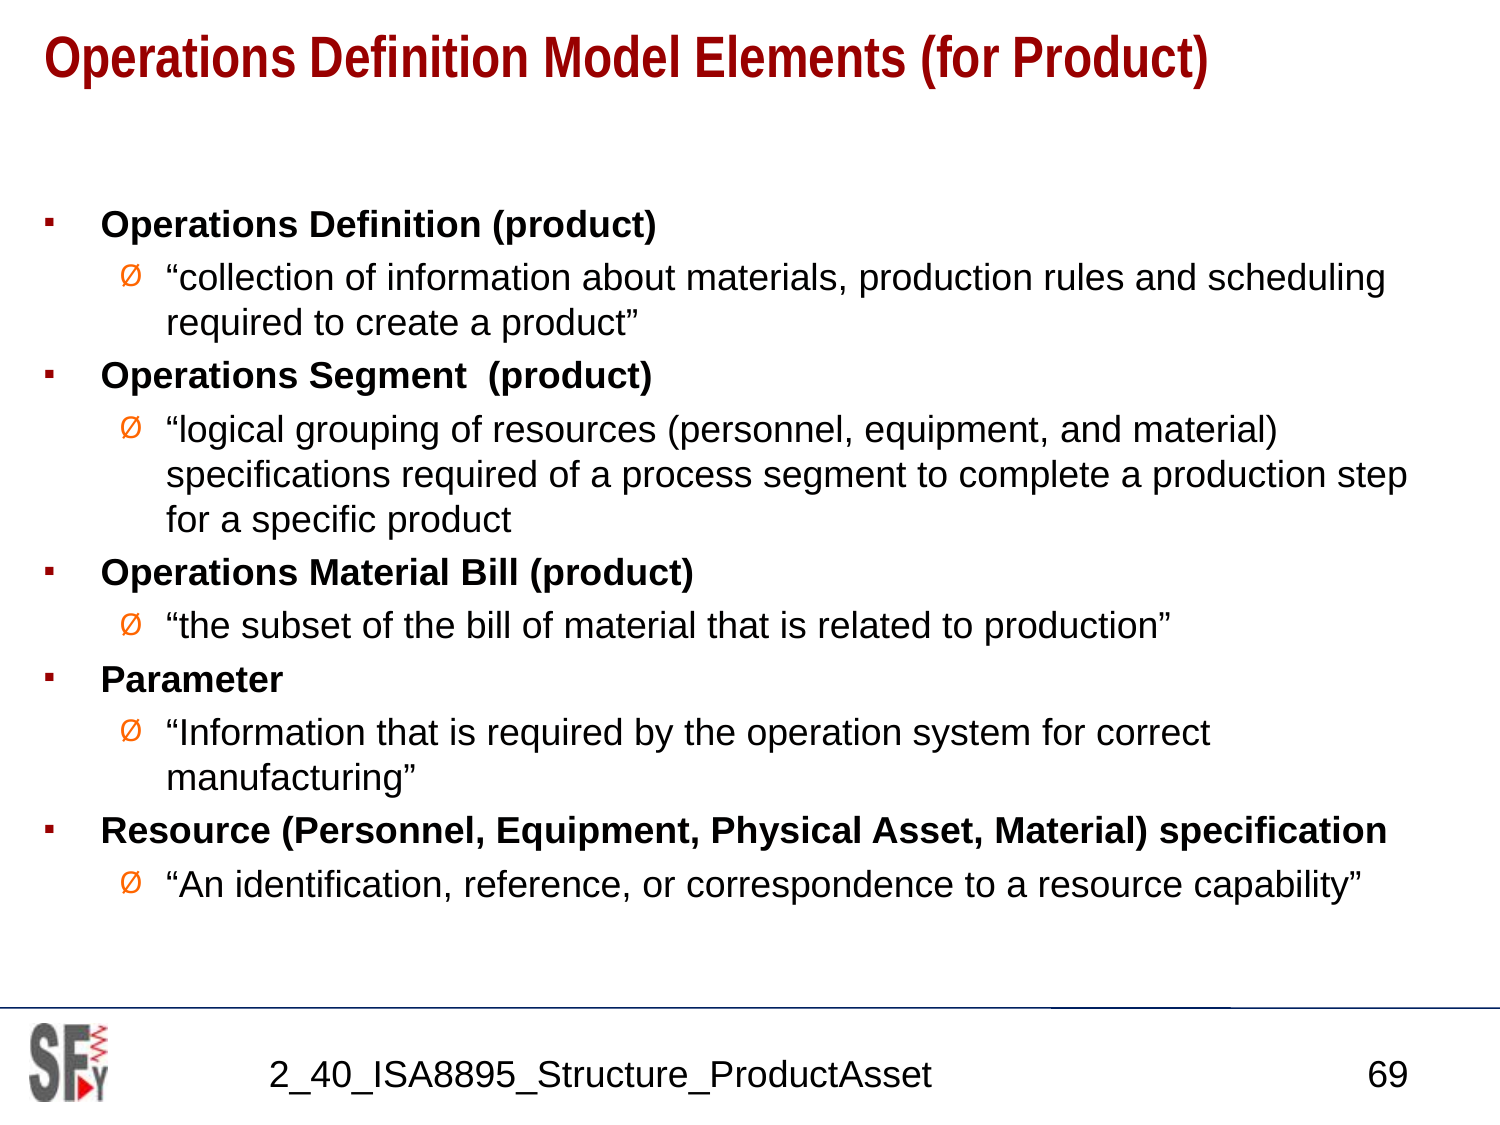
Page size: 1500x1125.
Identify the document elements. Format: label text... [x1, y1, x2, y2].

title Operations Definition Model Elements (for Product) [29, 12, 1471, 138]
picture [29, 1023, 108, 1102]
slide_number [1352, 1034, 1490, 1103]
list Operations Definition (product) “collection of information about materials, production rules and scheduling required to create a product” Operations Segment (product) “logical grouping of resources (personnel, equipment, and material) specifications required of a process segment to complete a production step for a specific product Operations Material Bill (product) “the subset of the bill of material that is related to production” Parameter “Information that is required by the operation system for correct manufacturing” Resource (Personnel, Equipment, Physical Asset, Material) specification “An identification, reference, or correspondence to a resource capability” [29, 184, 1471, 988]
footer 2_40_ISA8895_Structure_ProductAsset [253, 1034, 1336, 1103]
